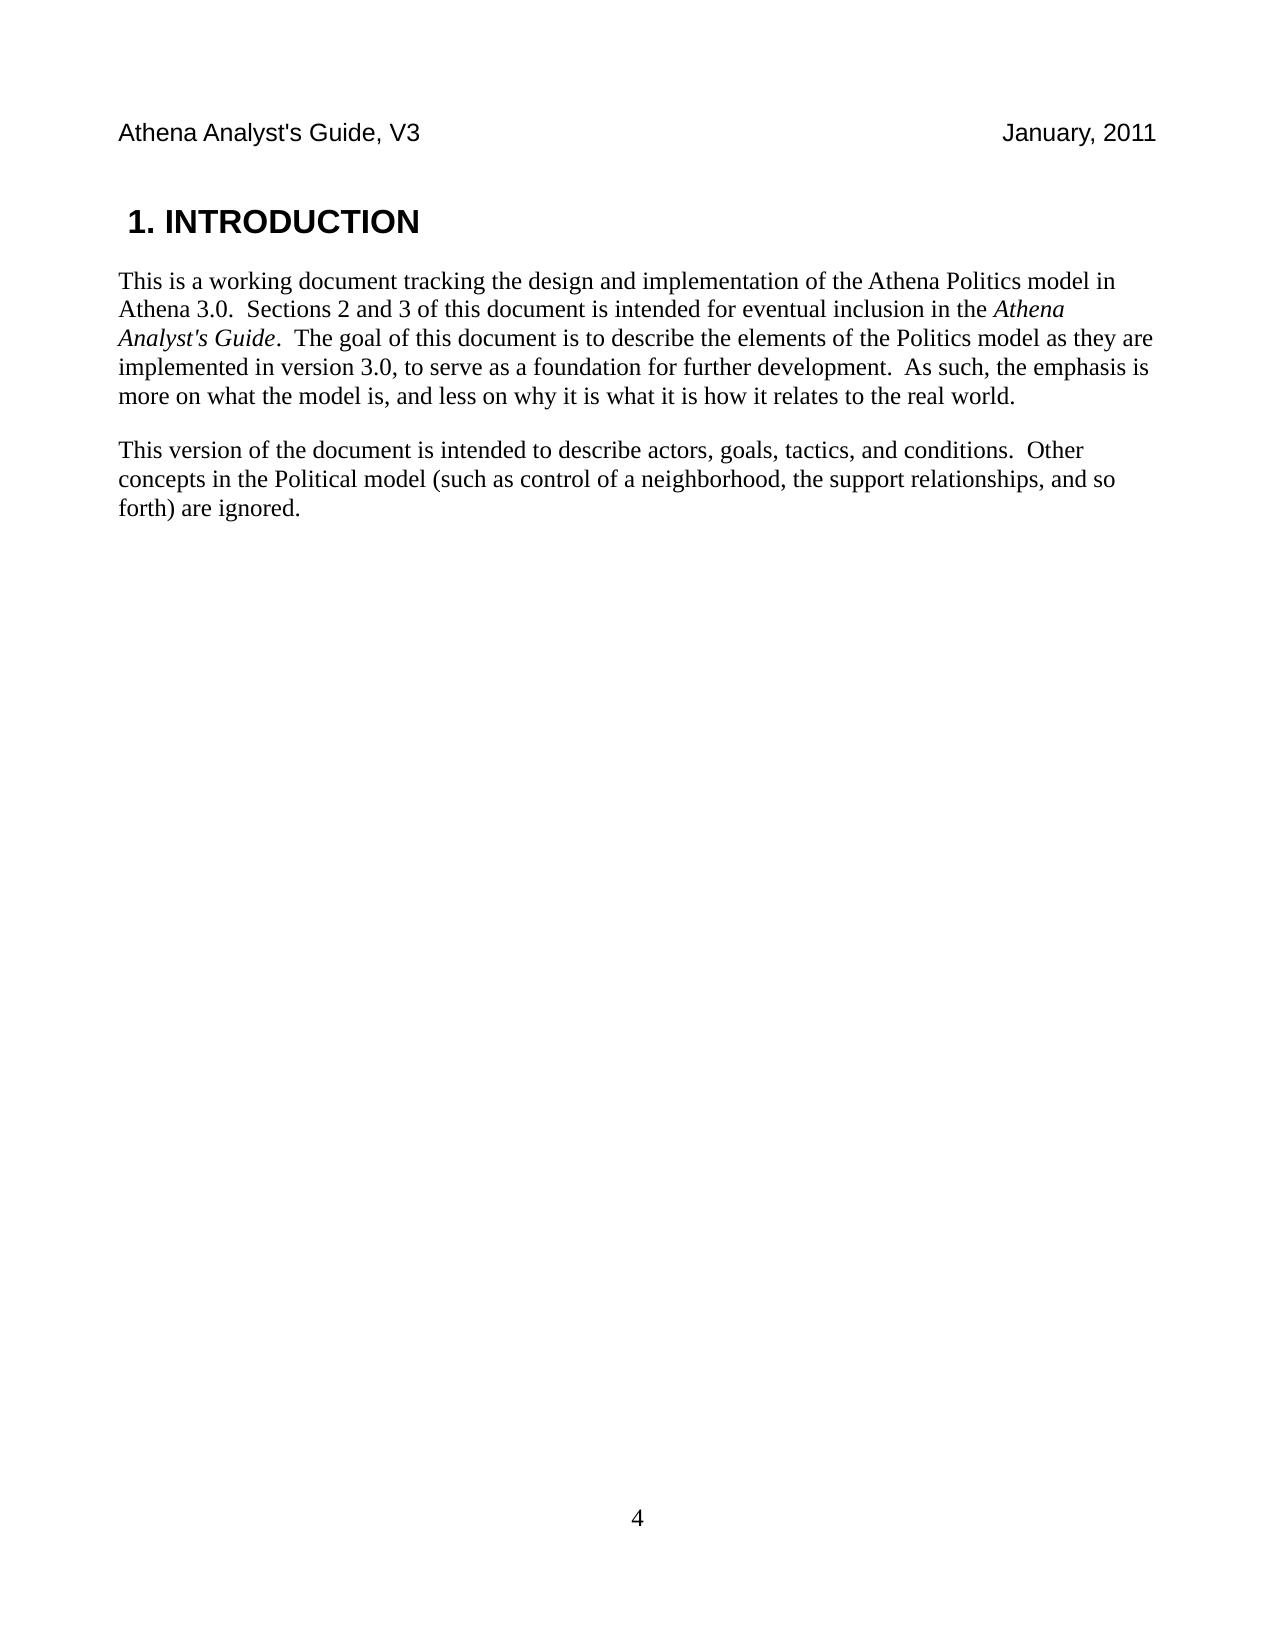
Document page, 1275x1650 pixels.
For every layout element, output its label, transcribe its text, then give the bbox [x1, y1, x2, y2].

subtitle Introduction [118, 202, 1157, 240]
text This version of the document is intended to describe actors, goals, tactics, and conditions. Other concepts in the Political model (such as control of a neighborhood, the support relationships, and so forth) are ignored. [118, 435, 1157, 521]
text This is a working document tracking the design and implementation of the Athena Politics model in Athena 3.0. Sections 2 and 3 of this document is intended for eventual inclusion in the Athena Analyst's Guide. The goal of this document is to describe the elements of the Politics model as they are implemented in version 3.0, to serve as a foundation for further development. As such, the emphasis is more on what the model is, and less on why it is what it is how it relates to the real world. [118, 266, 1157, 409]
